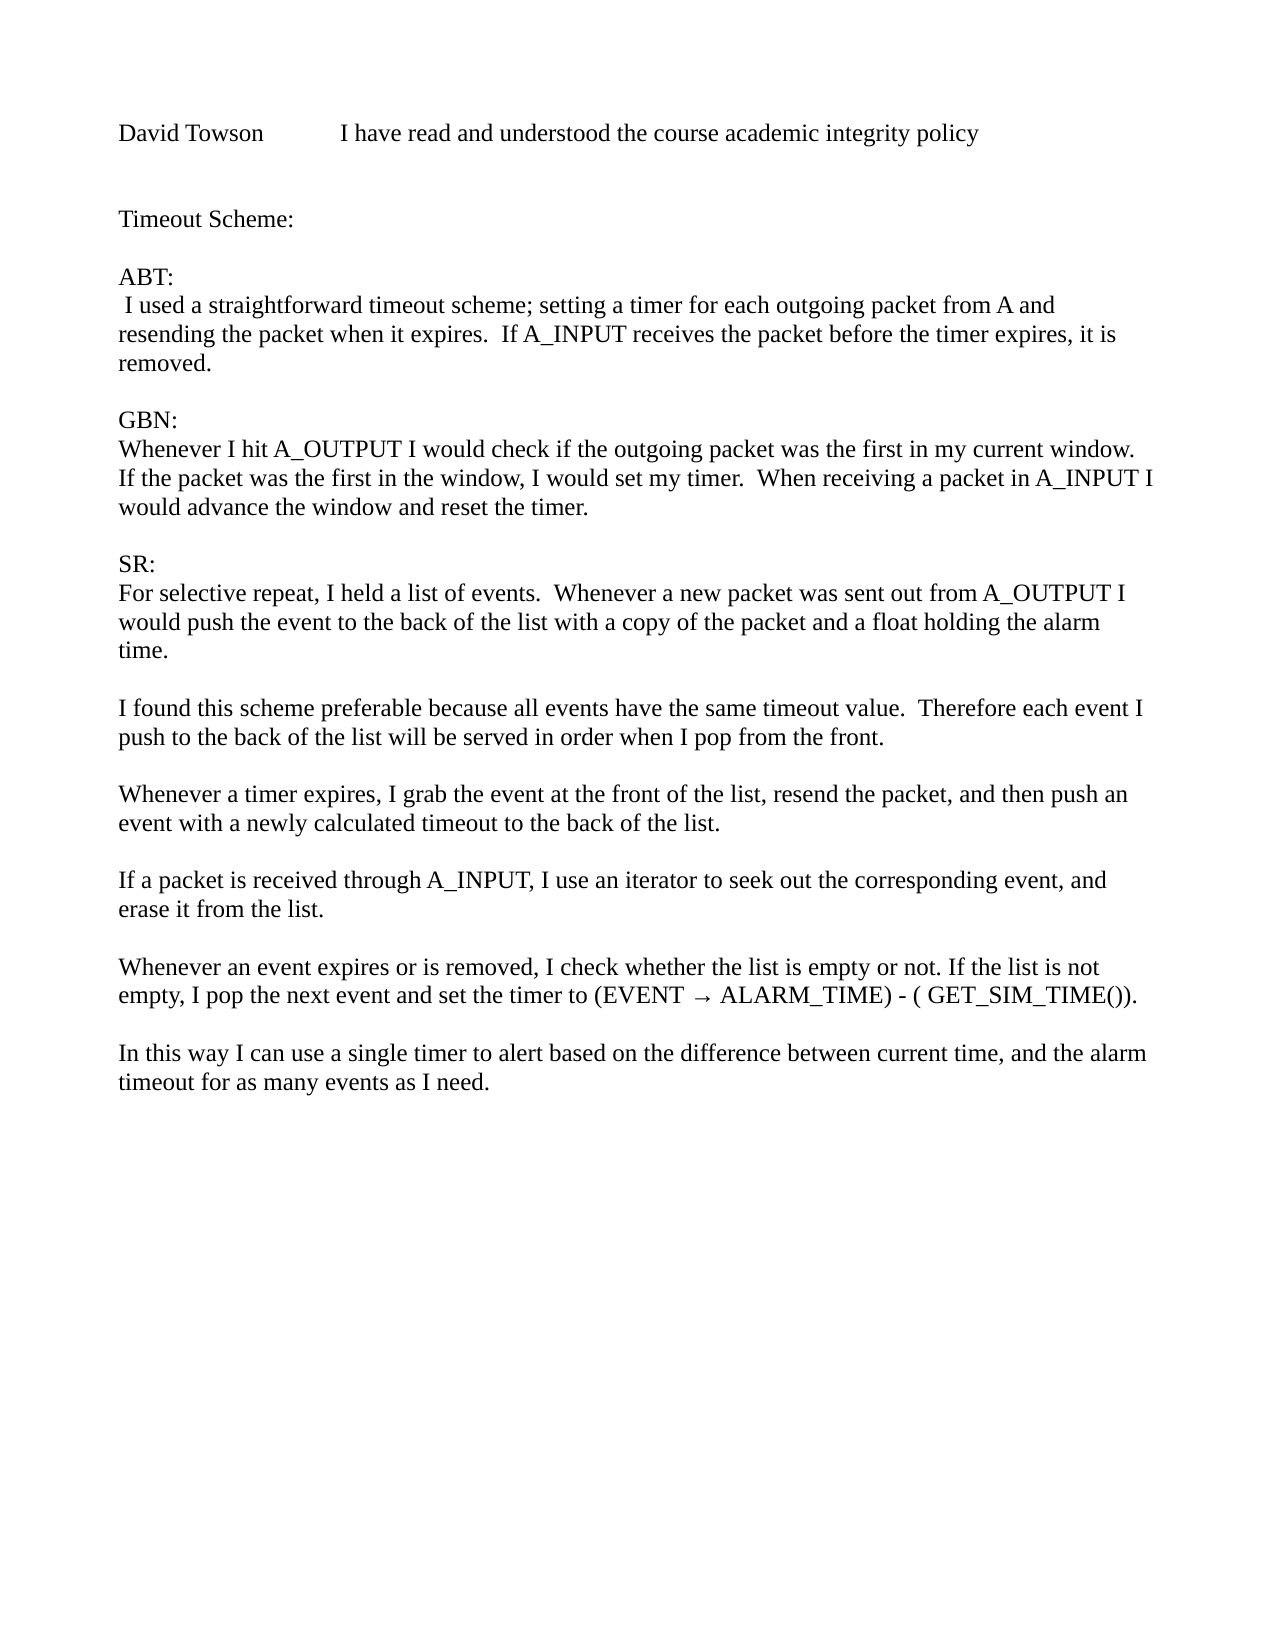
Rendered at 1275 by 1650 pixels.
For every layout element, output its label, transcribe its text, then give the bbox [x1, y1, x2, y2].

text David Towson I have read and understood the course academic integrity policy [118, 118, 1157, 147]
text Timeout Scheme: [118, 204, 1157, 233]
text SR: [118, 549, 1157, 578]
text I used a straightforward timeout scheme; setting a timer for each outgoing packet from A and resending the packet when it expires. If A_INPUT receives the packet before the timer expires, it is removed. [118, 291, 1157, 377]
text Whenever I hit A_OUTPUT I would check if the outgoing packet was the first in my current window. If the packet was the first in the window, I would set my timer. When receiving a packet in A_INPUT I would advance the window and reset the timer. [118, 434, 1157, 521]
text Whenever an event expires or is removed, I check whether the list is empty or not. If the list is not empty, I pop the next event and set the timer to (EVENT → ALARM_TIME) - ( GET_SIM_TIME()). [118, 952, 1157, 1009]
text For selective repeat, I held a list of events. Whenever a new packet was sent out from A_OUTPUT I would push the event to the back of the list with a copy of the packet and a float holding the alarm time. [118, 578, 1157, 664]
text If a packet is received through A_INPUT, I use an iterator to seek out the corresponding event, and erase it from the list. [118, 866, 1157, 923]
text I found this scheme preferable because all events have the same timeout value. Therefore each event I push to the back of the list will be served in order when I pop from the front. [118, 693, 1157, 751]
text Whenever a timer expires, I grab the event at the front of the list, resend the packet, and then push an event with a newly calculated timeout to the back of the list. [118, 779, 1157, 837]
text ABT: [118, 262, 1157, 291]
text GBN: [118, 406, 1157, 434]
text In this way I can use a single timer to alert based on the difference between current time, and the alarm timeout for as many events as I need. [118, 1038, 1157, 1096]
